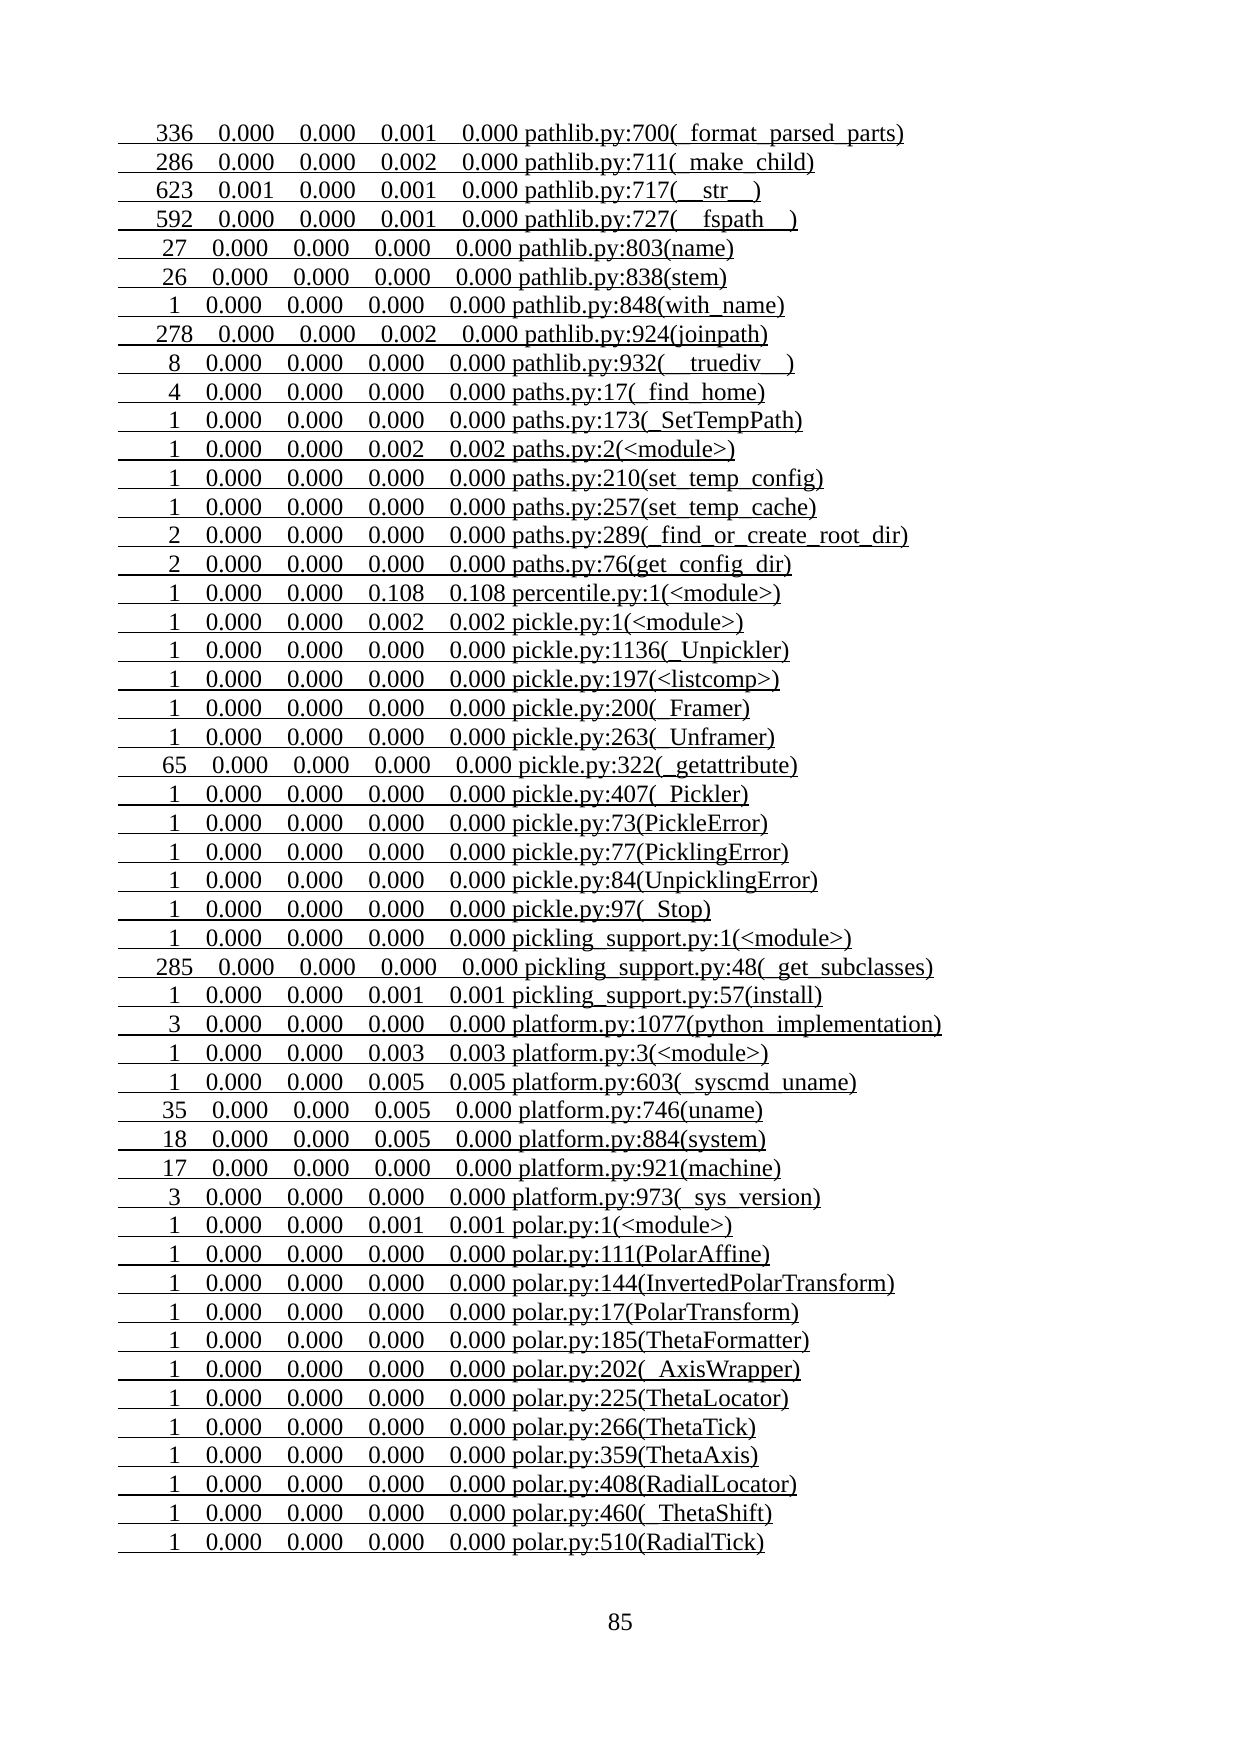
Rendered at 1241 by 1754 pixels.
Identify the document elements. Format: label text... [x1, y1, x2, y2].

text 4 0.000 0.000 0.000 0.000 paths.py:17(_find_home) [118, 377, 1122, 406]
text 26 0.000 0.000 0.000 0.000 pathlib.py:838(stem) [118, 262, 1122, 291]
text 17 0.000 0.000 0.000 0.000 platform.py:921(machine) [118, 1153, 1122, 1182]
text 1 0.000 0.000 0.000 0.000 polar.py:510(RadialTick) [118, 1527, 1122, 1556]
text 65 0.000 0.000 0.000 0.000 pickle.py:322(_getattribute) [118, 751, 1122, 779]
text 1 0.000 0.000 0.000 0.000 pickle.py:73(PickleError) [118, 808, 1122, 837]
text 18 0.000 0.000 0.005 0.000 platform.py:884(system) [118, 1124, 1122, 1153]
text 336 0.000 0.000 0.001 0.000 pathlib.py:700(_format_parsed_parts) [118, 118, 1122, 147]
text 1 0.000 0.000 0.000 0.000 polar.py:17(PolarTransform) [118, 1297, 1122, 1326]
text 1 0.000 0.000 0.000 0.000 polar.py:144(InvertedPolarTransform) [118, 1268, 1122, 1297]
text 1 0.000 0.000 0.000 0.000 polar.py:225(ThetaLocator) [118, 1383, 1122, 1412]
text 1 0.000 0.000 0.000 0.000 pickle.py:197(<listcomp>) [118, 664, 1122, 693]
text 286 0.000 0.000 0.002 0.000 pathlib.py:711(_make_child) [118, 147, 1122, 176]
text 1 0.000 0.000 0.000 0.000 polar.py:359(ThetaAxis) [118, 1441, 1122, 1469]
text 3 0.000 0.000 0.000 0.000 platform.py:973(_sys_version) [118, 1182, 1122, 1211]
text 2 0.000 0.000 0.000 0.000 paths.py:76(get_config_dir) [118, 549, 1122, 578]
text 1 0.000 0.000 0.003 0.003 platform.py:3(<module>) [118, 1038, 1122, 1067]
text 1 0.000 0.000 0.001 0.001 pickling_support.py:57(install) [118, 981, 1122, 1009]
text 1 0.000 0.000 0.000 0.000 pickle.py:1136(_Unpickler) [118, 636, 1122, 664]
text 278 0.000 0.000 0.002 0.000 pathlib.py:924(joinpath) [118, 319, 1122, 348]
text 1 0.000 0.000 0.000 0.000 pickle.py:200(_Framer) [118, 693, 1122, 722]
text 1 0.000 0.000 0.000 0.000 pickle.py:84(UnpicklingError) [118, 866, 1122, 894]
text 1 0.000 0.000 0.000 0.000 polar.py:185(ThetaFormatter) [118, 1326, 1122, 1354]
text 2 0.000 0.000 0.000 0.000 paths.py:289(_find_or_create_root_dir) [118, 521, 1122, 549]
text 1 0.000 0.000 0.002 0.002 paths.py:2(<module>) [118, 434, 1122, 463]
text 1 0.000 0.000 0.000 0.000 paths.py:257(set_temp_cache) [118, 492, 1122, 521]
text 1 0.000 0.000 0.000 0.000 pickling_support.py:1(<module>) [118, 923, 1122, 952]
text 1 0.000 0.000 0.000 0.000 polar.py:460(_ThetaShift) [118, 1498, 1122, 1527]
text 1 0.000 0.000 0.000 0.000 pickle.py:407(_Pickler) [118, 779, 1122, 808]
text 1 0.000 0.000 0.000 0.000 polar.py:266(ThetaTick) [118, 1412, 1122, 1441]
text 1 0.000 0.000 0.000 0.000 pickle.py:97(_Stop) [118, 894, 1122, 923]
text 1 0.000 0.000 0.000 0.000 paths.py:173(_SetTempPath) [118, 406, 1122, 434]
text 1 0.000 0.000 0.000 0.000 pathlib.py:848(with_name) [118, 291, 1122, 319]
text 1 0.000 0.000 0.000 0.000 polar.py:111(PolarAffine) [118, 1239, 1122, 1268]
text 1 0.000 0.000 0.005 0.005 platform.py:603(_syscmd_uname) [118, 1067, 1122, 1096]
text 1 0.000 0.000 0.002 0.002 pickle.py:1(<module>) [118, 607, 1122, 636]
text 8 0.000 0.000 0.000 0.000 pathlib.py:932(__truediv__) [118, 348, 1122, 377]
text 1 0.000 0.000 0.108 0.108 percentile.py:1(<module>) [118, 578, 1122, 607]
text 1 0.000 0.000 0.000 0.000 paths.py:210(set_temp_config) [118, 463, 1122, 492]
text 1 0.000 0.000 0.000 0.000 polar.py:202(_AxisWrapper) [118, 1354, 1122, 1383]
text 3 0.000 0.000 0.000 0.000 platform.py:1077(python_implementation) [118, 1009, 1122, 1038]
text 285 0.000 0.000 0.000 0.000 pickling_support.py:48(_get_subclasses) [118, 952, 1122, 981]
text 623 0.001 0.000 0.001 0.000 pathlib.py:717(__str__) [118, 176, 1122, 204]
text 35 0.000 0.000 0.005 0.000 platform.py:746(uname) [118, 1096, 1122, 1124]
text 1 0.000 0.000 0.000 0.000 polar.py:408(RadialLocator) [118, 1469, 1122, 1498]
text 592 0.000 0.000 0.001 0.000 pathlib.py:727(__fspath__) [118, 204, 1122, 233]
text 27 0.000 0.000 0.000 0.000 pathlib.py:803(name) [118, 233, 1122, 262]
text 1 0.000 0.000 0.001 0.001 polar.py:1(<module>) [118, 1211, 1122, 1239]
text 1 0.000 0.000 0.000 0.000 pickle.py:263(_Unframer) [118, 722, 1122, 751]
text 1 0.000 0.000 0.000 0.000 pickle.py:77(PicklingError) [118, 837, 1122, 866]
